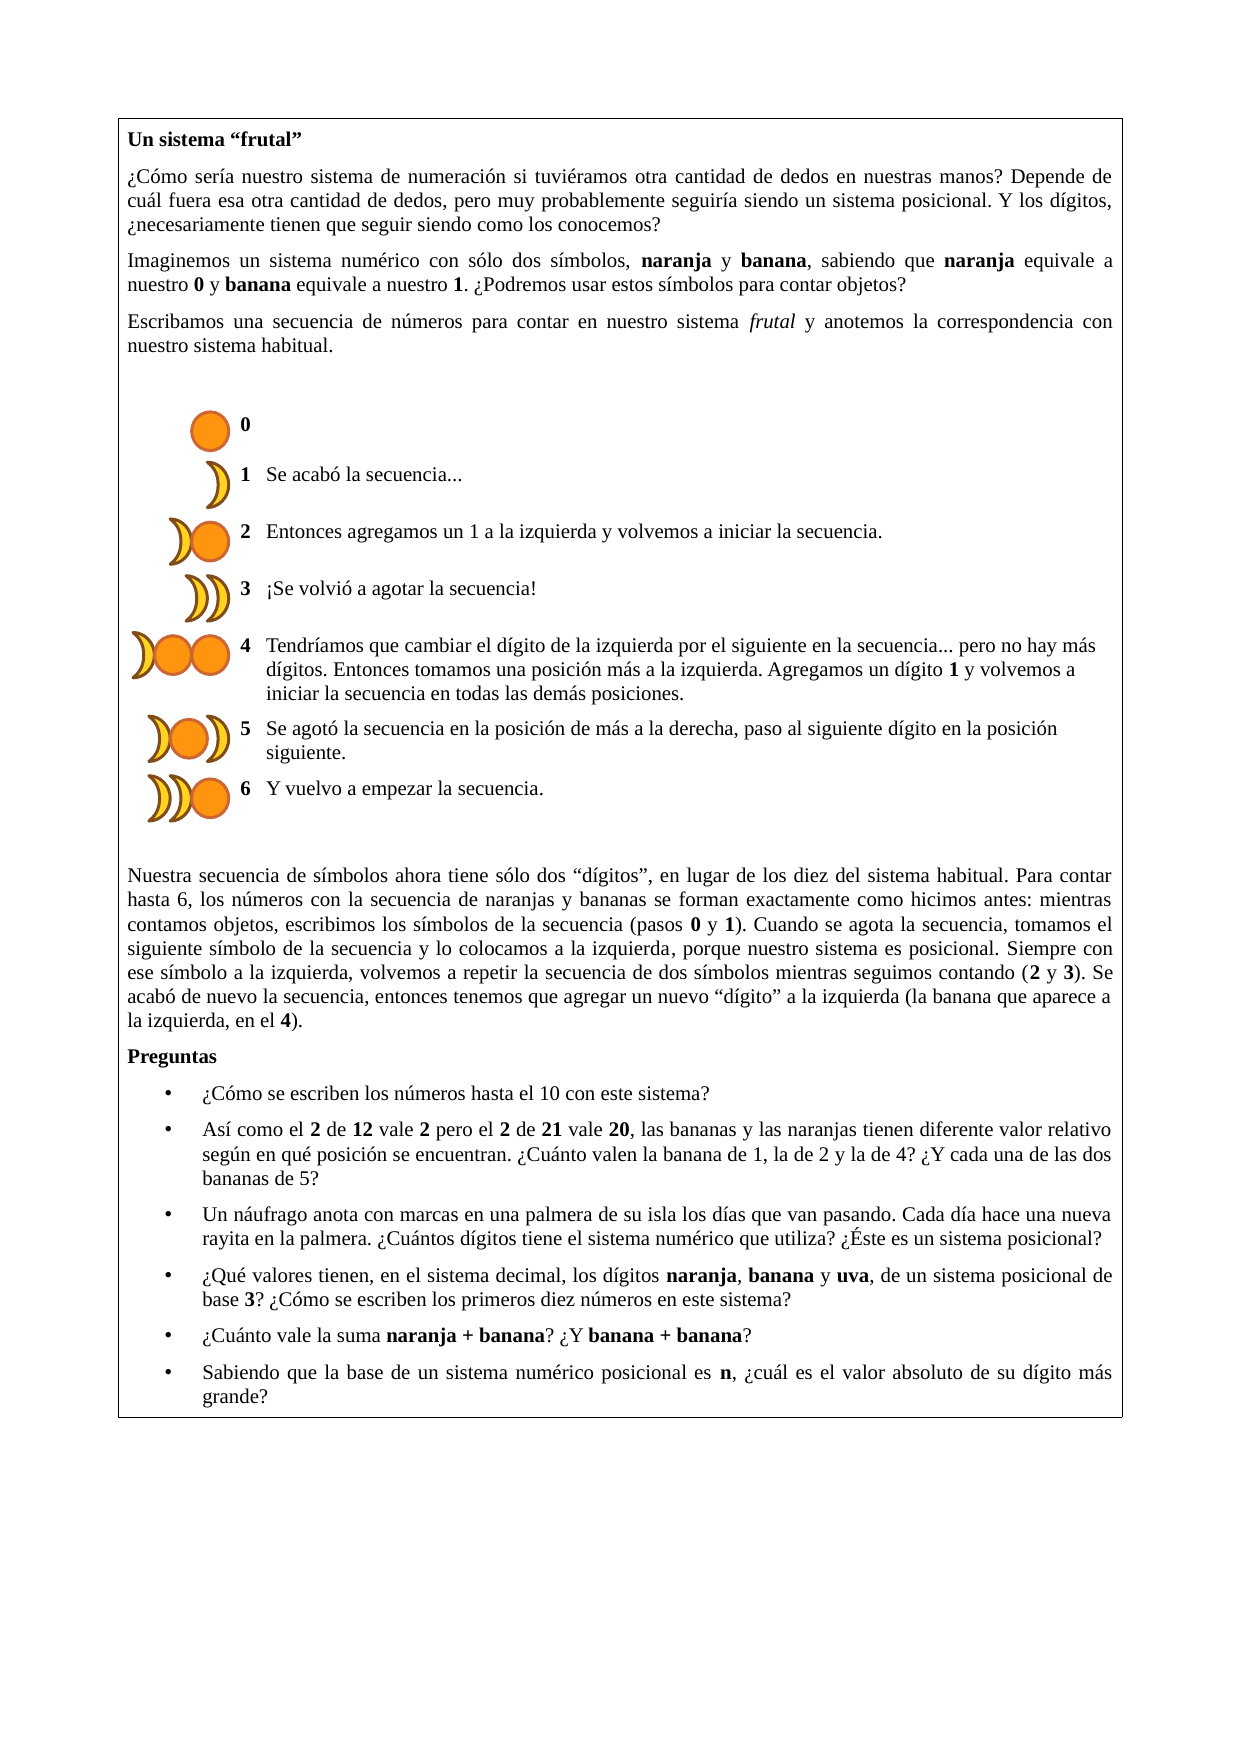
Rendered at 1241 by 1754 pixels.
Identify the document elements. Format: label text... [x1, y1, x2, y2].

table_cell 2 [235, 513, 260, 570]
table_cell Tendríamos que cambiar el dígito de la izquierda por el siguiente en la secuencia... pero no hay más dígitos. Entonces tomamos una posición más a la izquierda. Agregamos un dígito 1 y volvemos a iniciar la secuencia en todas las demás posiciones. [260, 627, 1113, 710]
table_cell 3 [235, 570, 260, 627]
table_cell Entonces agregamos un 1 a la izquierda y volvemos a iniciar la secuencia. [260, 513, 1113, 570]
list Sabiendo que la base de un sistema numérico posicional es n, ¿cuál es el valor absoluto de su dígito más grande? [164, 1360, 1113, 1408]
table_header [127, 406, 234, 456]
table_cell 6 [235, 770, 260, 827]
text Nuestra secuencia de símbolos ahora tiene sólo dos “dígitos”, en lugar de los diez del sistema habitual. Para contar hasta 6, los números con la secuencia de naranjas y bananas se forman exactamente como hicimos antes: mientras contamos objetos, escribimos los símbolos de la secuencia (pasos 0 y 1). Cuando se agota la secuencia, tomamos el siguiente símbolo de la secuencia y lo colocamos a la izquierda, porque nuestro sistema es posicional. Siempre con ese símbolo a la izquierda, volvemos a repetir la secuencia de dos símbolos mientras seguimos contando (2 y 3). Se acabó de nuevo la secuencia, entonces tenemos que agregar un nuevo “dígito” a la izquierda (la banana que aparece a la izquierda, en el 4). [127, 863, 1113, 1032]
table_cell ¡Se volvió a agotar la secuencia! [260, 570, 1113, 627]
text Un sistema “frutal” [127, 127, 1113, 151]
table_cell 5 [235, 710, 260, 770]
table_cell Se acabó la secuencia... [260, 456, 1113, 513]
list ¿Qué valores tienen, en el sistema decimal, los dígitos naranja, banana y uva, de un sistema posicional de base 3? ¿Cómo se escriben los primeros diez números en este sistema? [164, 1263, 1113, 1311]
text Imaginemos un sistema numérico con sólo dos símbolos, naranja y banana, sabiendo que naranja equivale a nuestro 0 y banana equivale a nuestro 1. ¿Podremos usar estos símbolos para contar objetos? [127, 248, 1113, 296]
list ¿Cuánto vale la suma naranja + banana? ¿Y banana + banana? [164, 1323, 1113, 1347]
table_cell [127, 513, 234, 570]
text ¿Cómo sería nuestro sistema de numeración si tuviéramos otra cantidad de dedos en nuestras manos? Depende de cuál fuera esa otra cantidad de dedos, pero muy probablemente seguiría siendo un sistema posicional. Y los dígitos, ¿necesariamente tienen que seguir siendo como los conocemos? [127, 164, 1113, 236]
table_cell [127, 456, 234, 513]
table_cell 1 [235, 456, 260, 513]
table_cell Y vuelvo a empezar la secuencia. [260, 770, 1113, 827]
table_cell [127, 627, 234, 710]
list Así como el 2 de 12 vale 2 pero el 2 de 21 vale 20, las bananas y las naranjas tienen diferente valor relativo según en qué posición se encuentran. ¿Cuánto valen la banana de 1, la de 2 y la de 4? ¿Y cada una de las dos bananas de 5? [164, 1117, 1113, 1189]
text Preguntas [127, 1044, 1113, 1068]
table_header 0 [235, 406, 260, 456]
table_cell Se agotó la secuencia en la posición de más a la derecha, paso al siguiente dígito en la posición siguiente. [260, 710, 1113, 770]
table_cell 4 [235, 627, 260, 710]
table_cell [127, 770, 234, 827]
text Escribamos una secuencia de números para contar en nuestro sistema frutal y anotemos la correspondencia con nuestro sistema habitual. [127, 309, 1113, 357]
list Un náufrago anota con marcas en una palmera de su isla los días que van pasando. Cada día hace una nueva rayita en la palmera. ¿Cuántos dígitos tiene el sistema numérico que utiliza? ¿Éste es un sistema posicional? [164, 1202, 1113, 1250]
table_cell [127, 570, 234, 627]
table_header [260, 406, 1113, 456]
list ¿Cómo se escriben los números hasta el 10 con este sistema? [164, 1081, 1113, 1105]
table_cell [127, 710, 234, 770]
